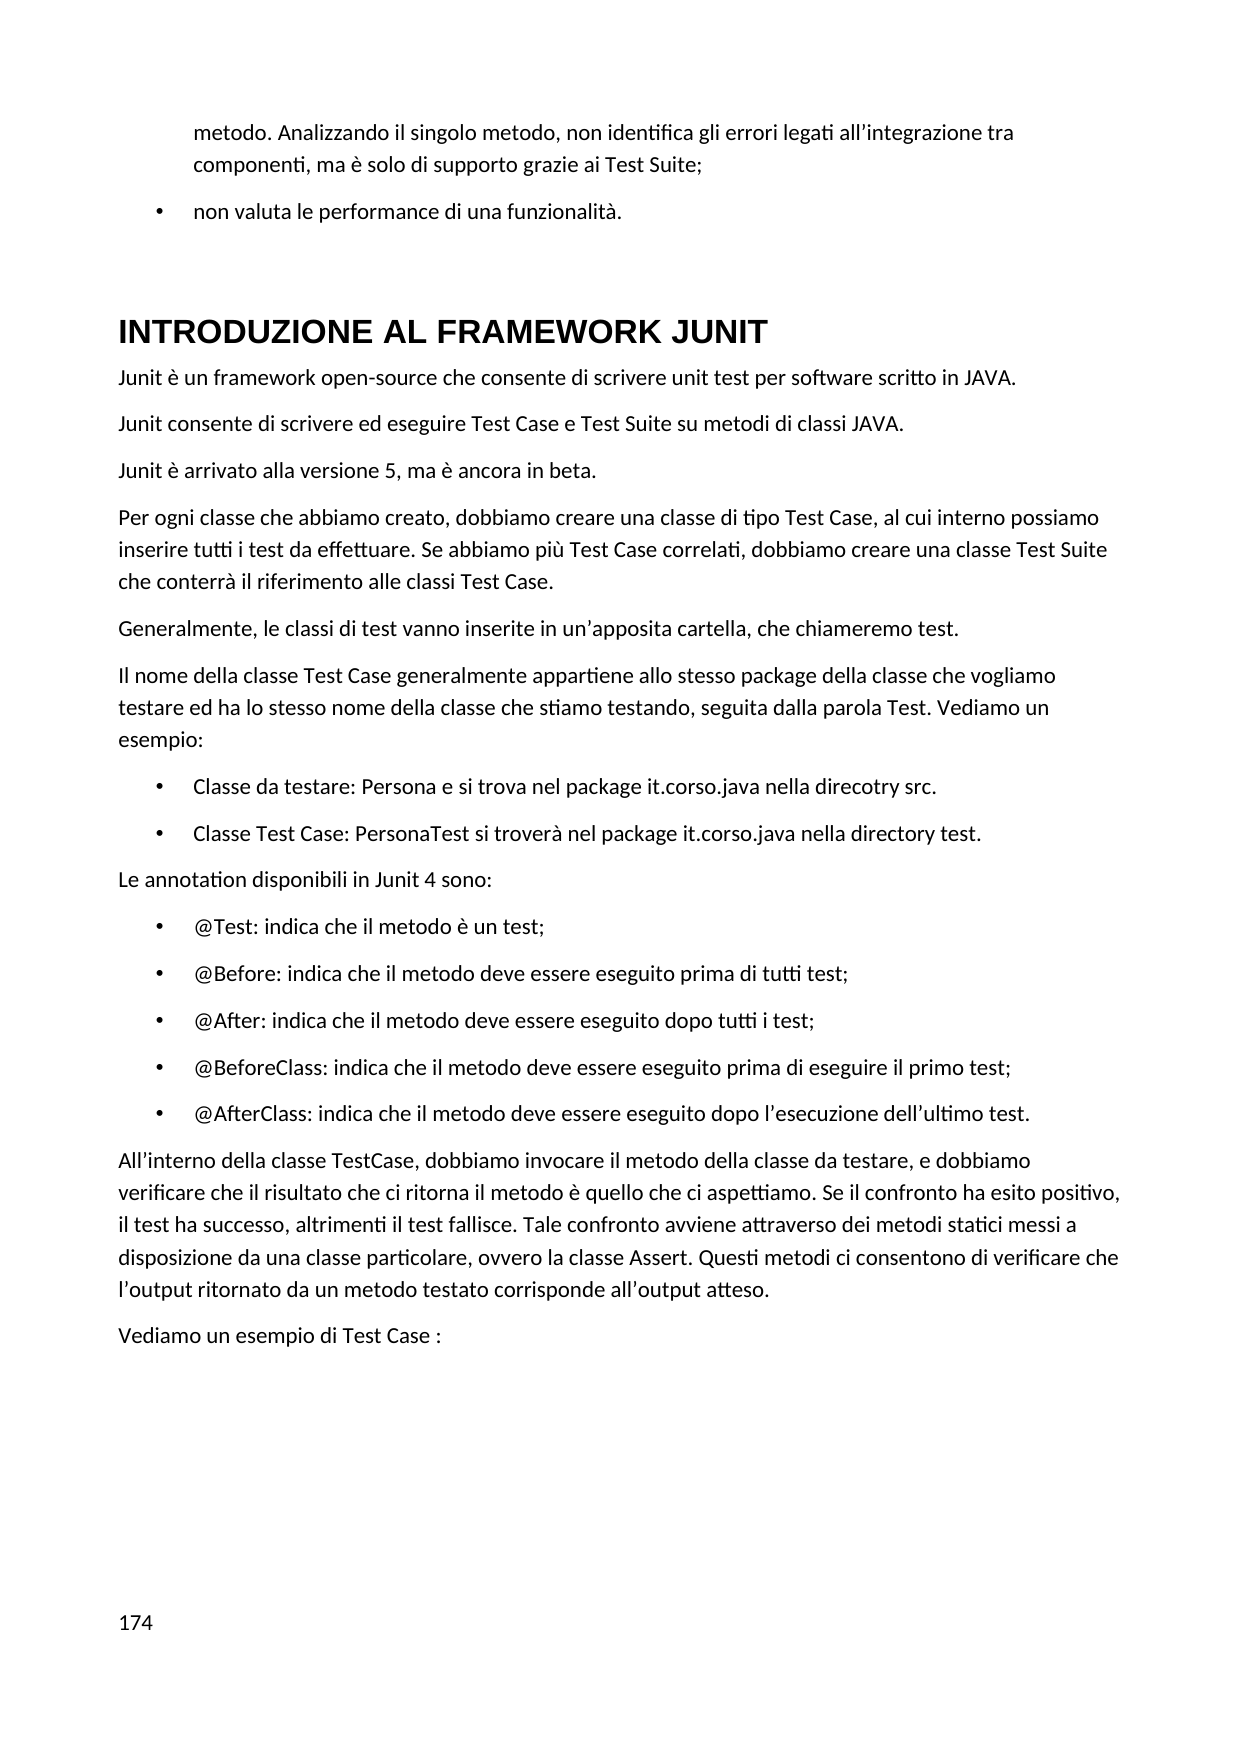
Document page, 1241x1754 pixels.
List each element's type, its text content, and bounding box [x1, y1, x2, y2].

text Vediamo un esempio di Test Case : [118, 1322, 1122, 1350]
text Le annotation disponibili in Junit 4 sono: [118, 866, 1122, 893]
list Classe Test Case: PersonaTest si troverà nel package it.corso.java nella directory test. [156, 819, 1122, 847]
list Classe da testare: Persona e si trova nel package it.corso.java nella direcotry src. [156, 772, 1122, 800]
text Junit è arrivato alla versione 5, ma è ancora in beta. [118, 456, 1122, 484]
text Per ogni classe che abbiamo creato, dobbiamo creare una classe di tipo Test Case, al cui interno possiamo inserire tutti i test da effettuare. Se abbiamo più Test Case correlati, dobbiamo creare una classe Test Suite che conterrà il riferimento alle classi Test Case. [118, 503, 1122, 595]
text Junit è un framework open-source che consente di scrivere unit test per software scritto in JAVA. [118, 363, 1122, 391]
list @After: indica che il metodo deve essere eseguito dopo tutti i test; [156, 1006, 1122, 1034]
list @AfterClass: indica che il metodo deve essere eseguito dopo l’esecuzione dell’ultimo test. [156, 1099, 1122, 1127]
list non valuta le performance di una funzionalità. [156, 197, 1122, 225]
list @Before: indica che il metodo deve essere eseguito prima di tutti test; [156, 959, 1122, 987]
text All’interno della classe TestCase, dobbiamo invocare il metodo della classe da testare, e dobbiamo verificare che il risultato che ci ritorna il metodo è quello che ci aspettiamo. Se il confronto ha esito positivo, il test ha successo, altrimenti il test fallisce. Tale confronto avviene attraverso dei metodi statici messi a disposizione da una classe particolare, ovvero la classe Assert. Questi metodi ci consentono di verificare che l’output ritornato da un metodo testato corrisponde all’output atteso. [118, 1146, 1122, 1303]
list @BeforeClass: indica che il metodo deve essere eseguito prima di eseguire il primo test; [156, 1053, 1122, 1081]
subtitle INTRODUZIONE AL FRAMEWORK JUNIT [118, 311, 1122, 350]
text Junit consente di scrivere ed eseguire Test Case e Test Suite su metodi di classi JAVA. [118, 409, 1122, 437]
list @Test: indica che il metodo è un test; [156, 912, 1122, 940]
text Il nome della classe Test Case generalmente appartiene allo stesso package della classe che vogliamo testare ed ha lo stesso nome della classe che stiamo testando, seguita dalla parola Test. Vediamo un esempio: [118, 661, 1122, 753]
text Generalmente, le classi di test vanno inserite in un’apposita cartella, che chiameremo test. [118, 614, 1122, 642]
list metodo. Analizzando il singolo metodo, non identifica gli errori legati all’integrazione tra componenti, ma è solo di supporto grazie ai Test Suite; [156, 118, 1122, 178]
